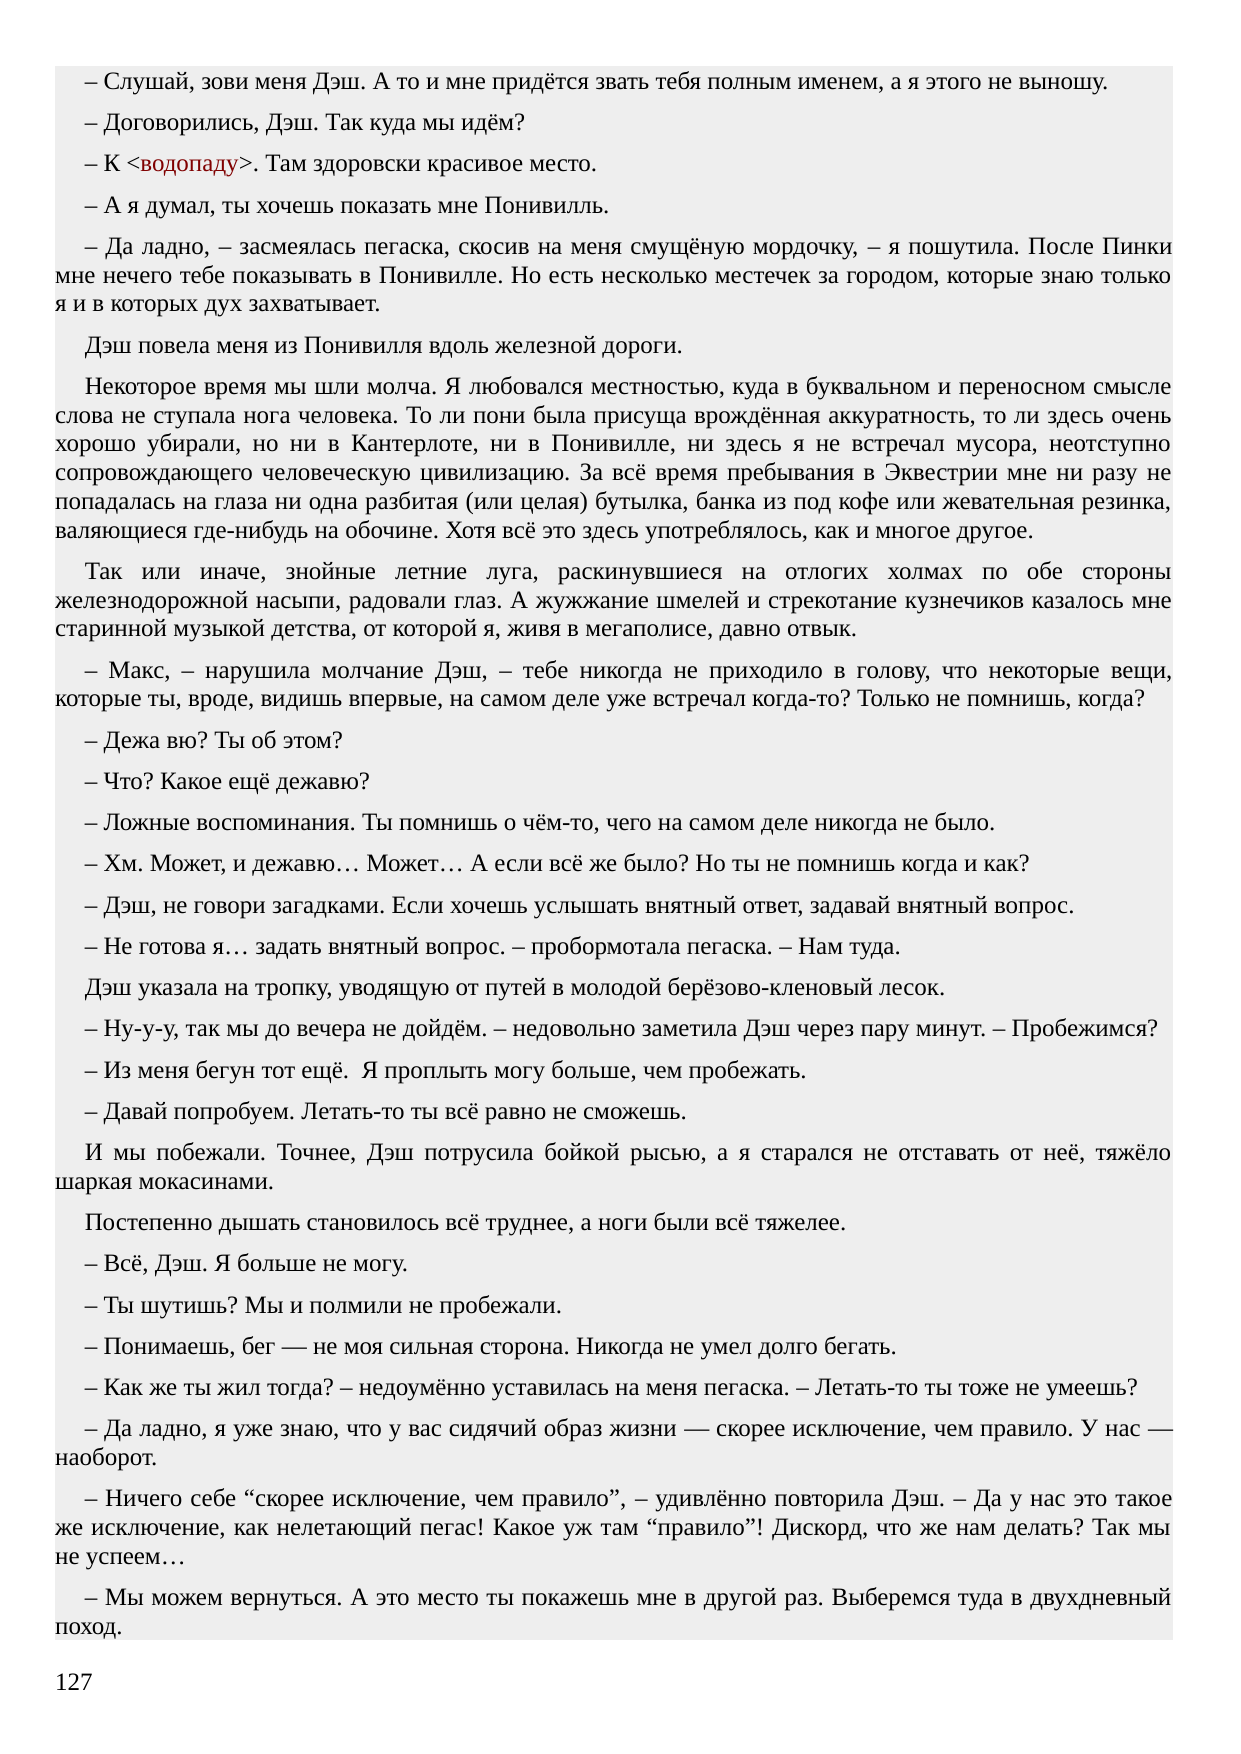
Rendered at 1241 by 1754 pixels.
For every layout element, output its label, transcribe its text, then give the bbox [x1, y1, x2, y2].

text – Договорились, Дэш. Так куда мы идём? [55, 107, 1173, 136]
text – Мы можем вернуться. А это место ты покажешь мне в другой раз. Выберемся туда в двухдневный поход. [55, 1582, 1173, 1640]
text – Дежа вю? Ты об этом? [55, 725, 1173, 753]
text – Давай попробуем. Летать-то ты всё равно не сможешь. [55, 1096, 1173, 1125]
text – Макс, – нарушила молчание Дэш, – тебе никогда не приходило в голову, что некоторые вещи, которые ты, вроде, видишь впервые, на самом деле уже встречал когда-то? Только не помнишь, когда? [55, 655, 1173, 712]
text – Ты шутишь? Мы и полмили не пробежали. [55, 1290, 1173, 1318]
text – Всё, Дэш. Я больше не могу. [55, 1248, 1173, 1277]
text – Что? Какое ещё дежавю? [55, 766, 1173, 795]
text – А я думал, ты хочешь показать мне Понивилль. [55, 190, 1173, 218]
text Дэш повела меня из Понивилля вдоль железной дороги. [55, 330, 1173, 358]
text – Не готова я… задать внятный вопрос. – пробормотала пегаска. – Нам туда. [55, 931, 1173, 960]
text Некоторое время мы шли молча. Я любовался местностью, куда в буквальном и переносном смысле слова не ступала нога человека. То ли пони была присуща врождённая аккуратность, то ли здесь очень хорошо убирали, но ни в Кантерлоте, ни в Понивилле, ни здесь я не встречал мусора, неотступно сопровождающего человеческую цивилизацию. За всё время пребывания в Эквестрии мне ни разу не попадалась на глаза ни одна разбитая (или целая) бутылка, банка из под кофе или жевательная резинка, валяющиеся где-нибудь на обочине. Хотя всё это здесь употреблялось, как и многое другое. [55, 371, 1173, 543]
text – Слушай, зови меня Дэш. А то и мне придётся звать тебя полным именем, а я этого не выношу. [55, 66, 1173, 95]
text – Ну-у-у, так мы до вечера не дойдём. – недовольно заметила Дэш через пару минут. – Пробежимся? [55, 1013, 1173, 1042]
text Так или иначе, знойные летние луга, раскинувшиеся на отлогих холмах по обе стороны железнодорожной насыпи, радовали глаз. А жужжание шмелей и стрекотание кузнечиков казалось мне старинной музыкой детства, от которой я, живя в мегаполисе, давно отвык. [55, 556, 1173, 642]
text – К <водопаду>. Там здоровски красивое место. [55, 148, 1173, 177]
text – Из меня бегун тот ещё. Я проплыть могу больше, чем пробежать. [55, 1055, 1173, 1083]
text Дэш указала на тропку, уводящую от путей в молодой берёзово-кленовый лесок. [55, 972, 1173, 1001]
text – Да ладно, я уже знаю, что у вас сидячий образ жизни — скорее исключение, чем правило. У нас — наоборот. [55, 1413, 1173, 1471]
text – Ложные воспоминания. Ты помнишь о чём-то, чего на самом деле никогда не было. [55, 807, 1173, 836]
text – Как же ты жил тогда? – недоумённо уставилась на меня пегаска. – Летать-то ты тоже не умеешь? [55, 1372, 1173, 1401]
text – Понимаешь, бег — не моя сильная сторона. Никогда не умел долго бегать. [55, 1331, 1173, 1360]
text – Ничего себе “скорее исключение, чем правило”, – удивлённо повторила Дэш. – Да у нас это такое же исключение, как нелетающий пегас! Какое уж там “правило”! Дискорд, что же нам делать? Так мы не успеем… [55, 1483, 1173, 1570]
text И мы побежали. Точнее, Дэш потрусила бойкой рысью, а я старался не отставать от неё, тяжёло шаркая мокасинами. [55, 1137, 1173, 1195]
text – Дэш, не говори загадками. Если хочешь услышать внятный ответ, задавай внятный вопрос. [55, 890, 1173, 918]
text – Хм. Может, и дежавю… Может… А если всё же было? Но ты не помнишь когда и как? [55, 848, 1173, 877]
text – Да ладно, – засмеялась пегаска, скосив на меня смущёную мордочку, – я пошутила. После Пинки мне нечего тебе показывать в Понивилле. Но есть несколько местечек за городом, которые знаю только я и в которых дух захватывает. [55, 231, 1173, 317]
text Постепенно дышать становилось всё труднее, а ноги были всё тяжелее. [55, 1207, 1173, 1236]
